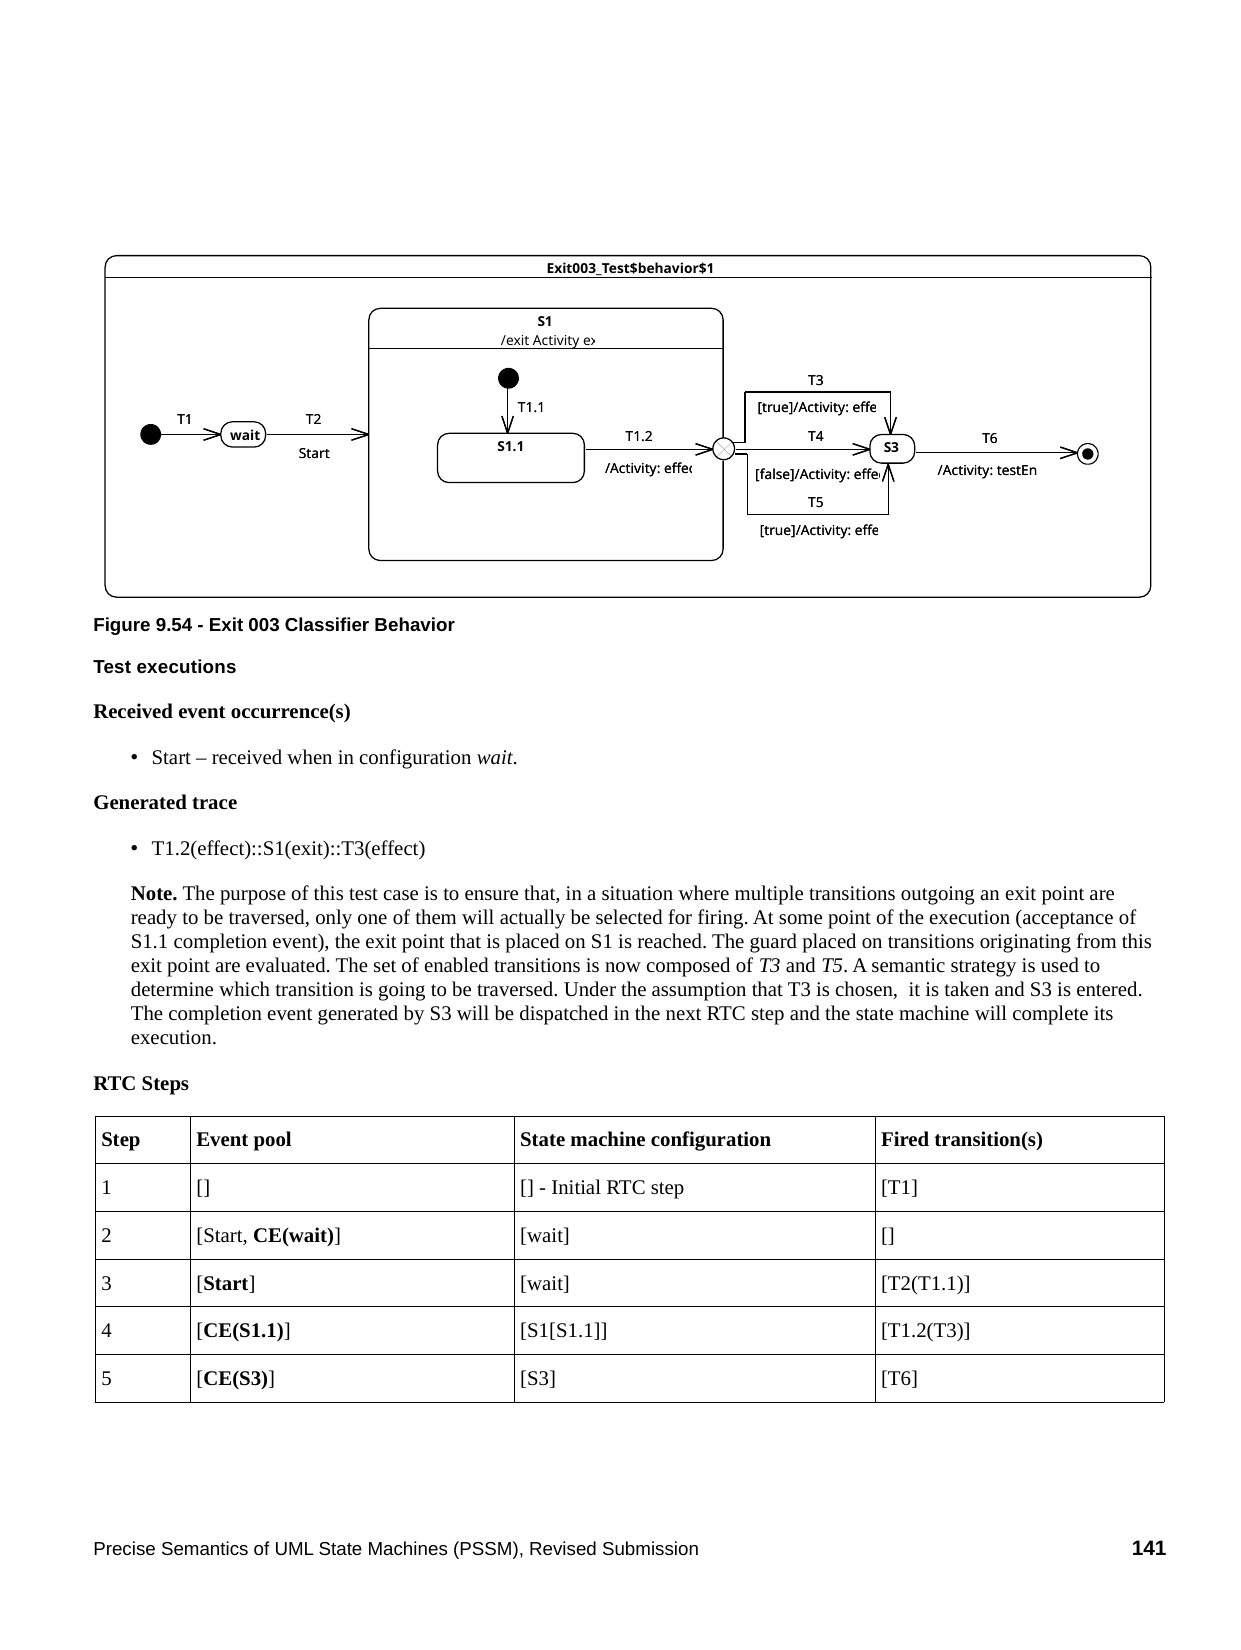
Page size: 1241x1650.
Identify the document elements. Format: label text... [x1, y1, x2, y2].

table_cell 1 [96, 1164, 190, 1211]
table_cell [T1] [876, 1164, 1164, 1211]
table_header Step [96, 1117, 190, 1163]
table_header Fired transition(s) [876, 1117, 1164, 1163]
table_header State machine configuration [515, 1117, 875, 1163]
table_cell [] [876, 1212, 1164, 1259]
table_cell [] [191, 1164, 514, 1211]
table_cell [CE(S1.1)] [191, 1307, 514, 1354]
table_cell [S3] [515, 1355, 875, 1402]
table_cell [T2(T1.1)] [876, 1260, 1164, 1306]
table_cell 5 [96, 1355, 190, 1402]
subtitle Test executions [93, 635, 1164, 678]
table_cell [wait] [515, 1260, 875, 1306]
table_cell [wait] [515, 1212, 875, 1259]
text RTC Steps [93, 1070, 1164, 1094]
text Figure 9.54 - Exit 003 Classifier Behavior [93, 243, 1164, 635]
table_cell [CE(S3)] [191, 1355, 514, 1402]
table_cell 4 [96, 1307, 190, 1354]
table_header Event pool [191, 1117, 514, 1163]
table_cell [S1[S1.1]] [515, 1307, 875, 1354]
table_cell 2 [96, 1212, 190, 1259]
table_cell [] - Initial RTC step [515, 1164, 875, 1211]
text Generated trace [93, 790, 1164, 814]
list Start – received when in configuration wait. [131, 744, 1164, 769]
table_cell [Start] [191, 1260, 514, 1306]
text Note. The purpose of this test case is to ensure that, in a situation where multiple transitions outgoing an exit point are ready to be traversed, only one of them will actually be selected for firing. At some point of the execution (acceptance of S1.1 completion event), the exit point that is placed on S1 is reached. The guard placed on transitions originating from this exit point are evaluated. The set of enabled transitions is now composed of T3 and T5. A semantic strategy is used to determine which transition is going to be traversed. Under the assumption that T3 is chosen, it is taken and S3 is entered. The completion event generated by S3 will be dispatched in the next RTC step and the state machine will complete its execution. [131, 881, 1164, 1049]
table_cell 3 [96, 1260, 190, 1306]
table_cell [T6] [876, 1355, 1164, 1402]
text Received event occurrence(s) [93, 699, 1164, 723]
subtitle [93, 231, 1164, 243]
table_cell [T1.2(T3)] [876, 1307, 1164, 1354]
table_cell [Start, CE(wait)] [191, 1212, 514, 1259]
list T1.2(effect)::S1(exit)::T3(effect) [131, 835, 1164, 860]
